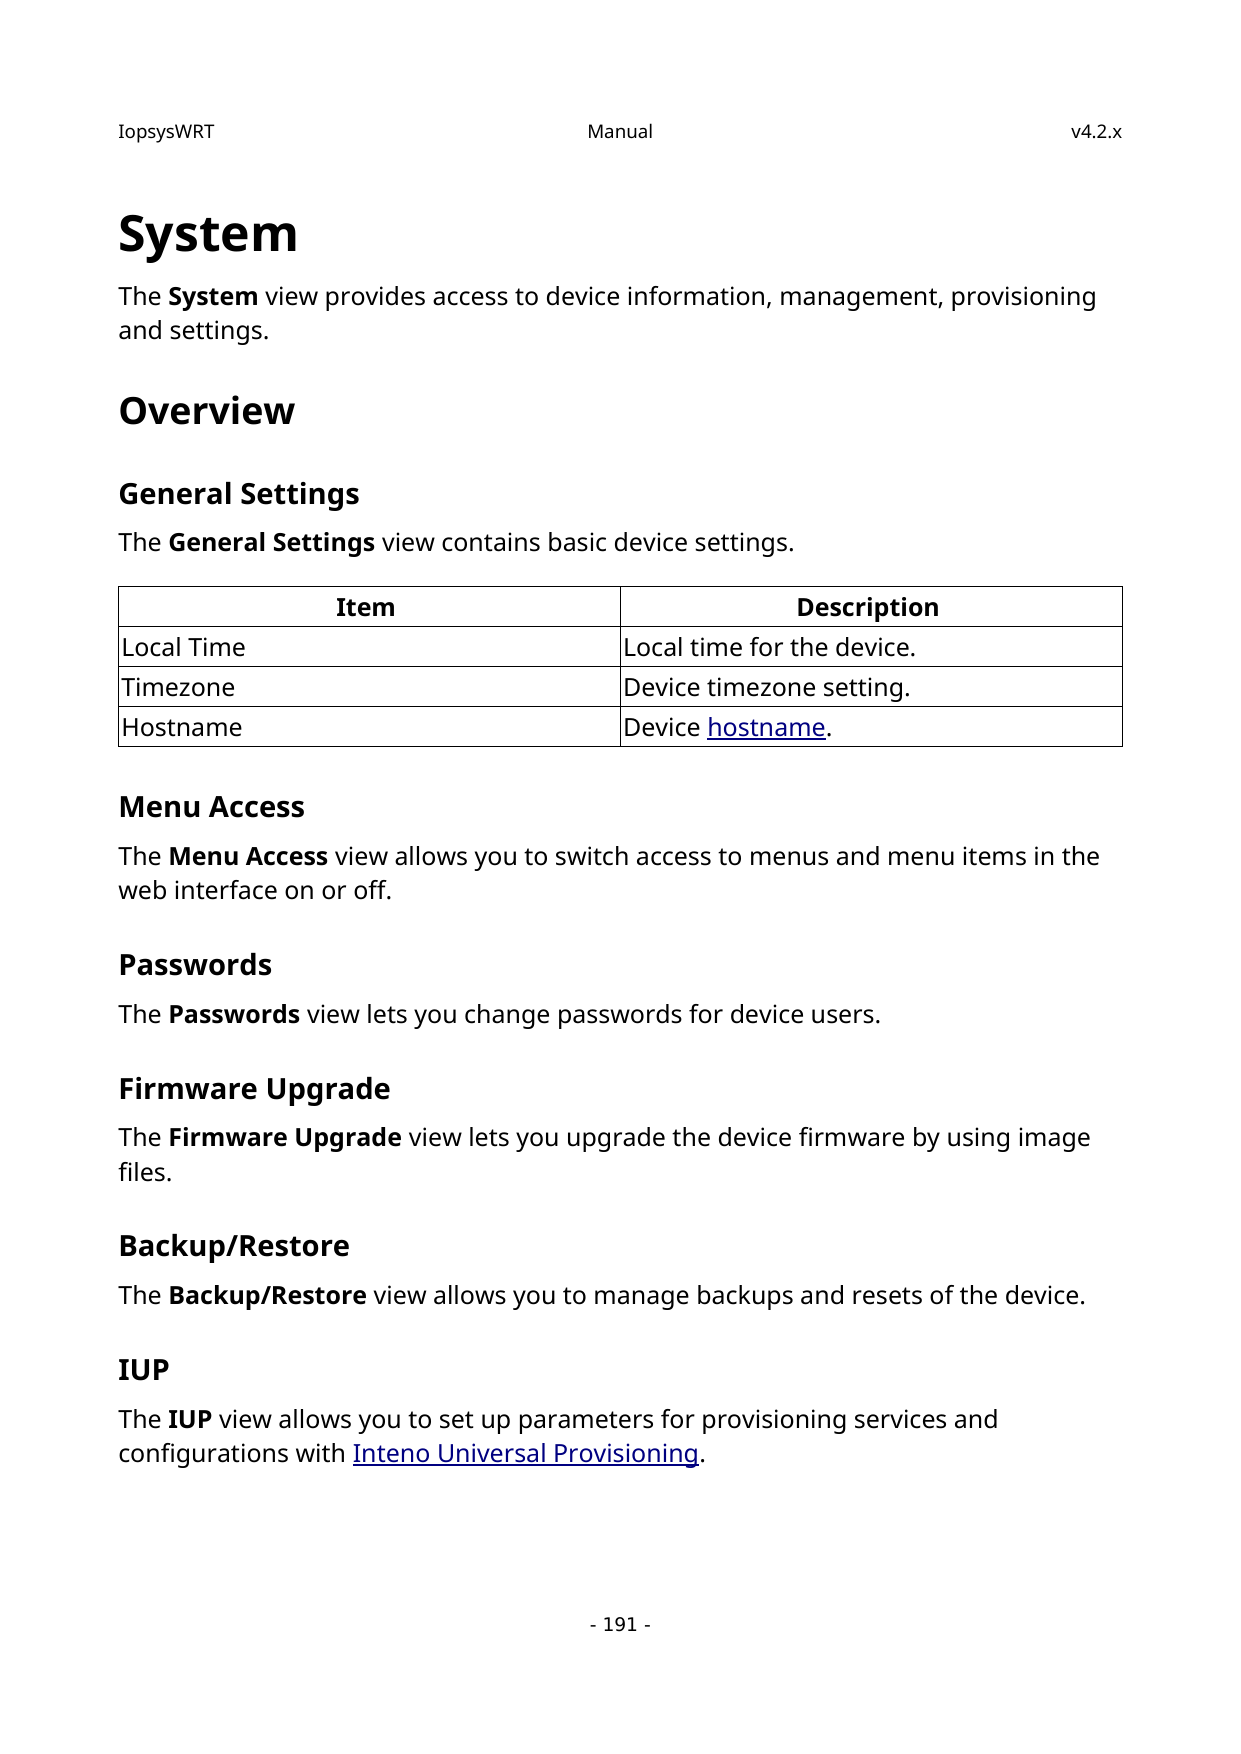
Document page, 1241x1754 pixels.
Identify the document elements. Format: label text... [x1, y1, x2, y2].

subtitle Firmware Upgrade [118, 1068, 1122, 1108]
text The Firmware Upgrade view lets you upgrade the device firmware by using image files. [118, 1120, 1122, 1188]
table_cell Device hostname. [621, 707, 1122, 746]
table_cell Timezone [119, 667, 620, 706]
table_cell Hostname [119, 707, 620, 746]
table_cell Local time for the device. [621, 627, 1122, 666]
subtitle IUP [118, 1349, 1122, 1389]
subtitle Overview [118, 384, 1122, 435]
table_cell Local Time [119, 627, 620, 666]
table_header Description [621, 587, 1122, 626]
subtitle System [118, 198, 1122, 266]
text The Menu Access view allows you to switch access to menus and menu items in the web interface on or off. [118, 838, 1122, 907]
table_header Item [119, 587, 620, 626]
text The Passwords view lets you change passwords for device users. [118, 996, 1122, 1030]
text The Backup/Restore view allows you to manage backups and resets of the device. [118, 1278, 1122, 1312]
subtitle General Settings [118, 473, 1122, 513]
subtitle Passwords [118, 944, 1122, 984]
table_cell Device timezone setting. [621, 667, 1122, 706]
subtitle Backup/Restore [118, 1226, 1122, 1265]
text The System view provides access to device information, management, provisioning and settings. [118, 279, 1122, 347]
text The IUP view allows you to set up parameters for provisioning services and configurations with Inteno Universal Provisioning. [118, 1402, 1122, 1470]
text The General Settings view contains basic device settings. [118, 525, 1122, 559]
subtitle Menu Access [118, 786, 1122, 826]
